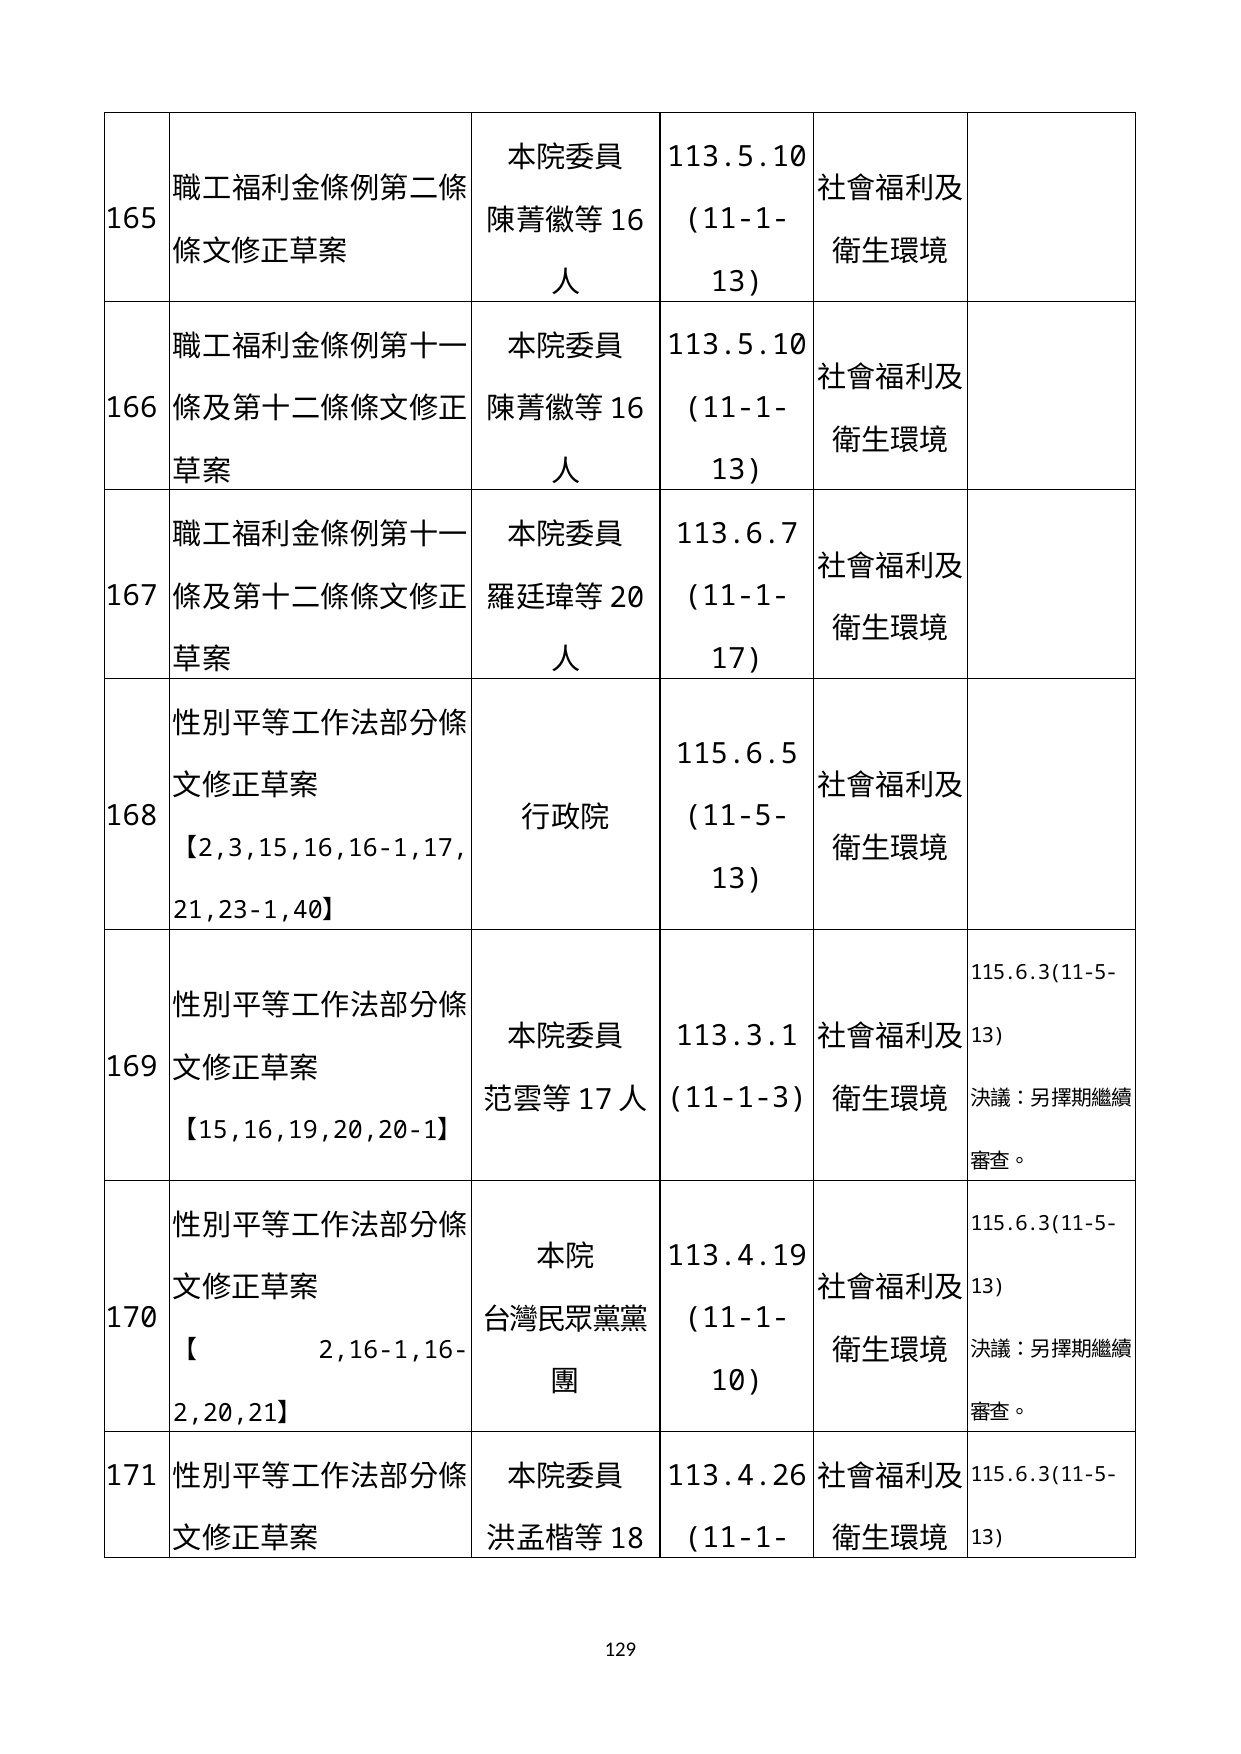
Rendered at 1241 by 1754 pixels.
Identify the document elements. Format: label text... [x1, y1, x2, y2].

table_cell [105, 1181, 169, 1431]
table_cell 115.6.3(11-5-13) 決議：另擇期繼續審查。 [968, 1181, 1135, 1431]
table_cell 性別平等工作法部分條文修正草案 【2,16-1,16-2,20,21】 [170, 1181, 471, 1431]
table_cell 社會福利及衛生環境 [814, 1181, 967, 1431]
table_cell 社會福利及衛生環境 [814, 930, 967, 1180]
table_cell 性別平等工作法部分條文修正草案 【15,16,19,20,20-1】 [170, 930, 471, 1180]
table_cell [105, 930, 169, 1180]
table_cell 性別平等工作法部分條文修正草案 [170, 1432, 471, 1557]
table_cell 113.4.19 (11-1-10) [661, 1181, 813, 1431]
table_cell 社會福利及衛生環境 [814, 113, 967, 301]
table_cell 113.5.10 (11-1-13) [661, 302, 813, 489]
table_cell [105, 1432, 169, 1557]
table_cell 職工福利金條例第二條條文修正草案 [170, 113, 471, 301]
table_cell [105, 113, 169, 301]
table_cell 113.6.7 (11-1-17) [661, 490, 813, 678]
table_cell [968, 113, 1135, 301]
table_cell 115.6.3(11-5-13) 決議：另擇期繼續審查。 [968, 930, 1135, 1180]
table_cell [105, 679, 169, 929]
table_cell 本院委員 羅廷瑋等20人 [472, 490, 659, 678]
table_cell 行政院 [472, 679, 659, 929]
table_cell 本院 台灣民眾黨黨團 [472, 1181, 659, 1431]
table_cell 113.4.26 (11-1- [661, 1432, 813, 1557]
table_cell 115.6.3(11-5-13) [968, 1432, 1135, 1557]
table_cell [968, 302, 1135, 489]
table_cell [968, 679, 1135, 929]
table_cell 113.5.10 (11-1-13) [661, 113, 813, 301]
table_cell 本院委員 陳菁徽等16人 [472, 302, 659, 489]
table_cell 本院委員 范雲等17人 [472, 930, 659, 1180]
table_cell 職工福利金條例第十一條及第十二條條文修正草案 [170, 490, 471, 678]
table_cell [968, 490, 1135, 678]
table_cell 本院委員 陳菁徽等16人 [472, 113, 659, 301]
table_cell 社會福利及衛生環境 [814, 302, 967, 489]
table_cell 社會福利及衛生環境 [814, 679, 967, 929]
table_cell 職工福利金條例第十一條及第十二條條文修正草案 [170, 302, 471, 489]
table_cell 本院委員 洪孟楷等18 [472, 1432, 659, 1557]
table_cell [105, 490, 169, 678]
table_cell [105, 302, 169, 489]
table_cell 性別平等工作法部分條文修正草案 【2,3,15,16,16-1,17, 21,23-1,40】 [170, 679, 471, 929]
table_cell 113.3.1 (11-1-3) [661, 930, 813, 1180]
table_cell 社會福利及衛生環境 [814, 490, 967, 678]
table_cell 社會福利及衛生環境 [814, 1432, 967, 1557]
table_cell 115.6.5 (11-5-13) [661, 679, 813, 929]
